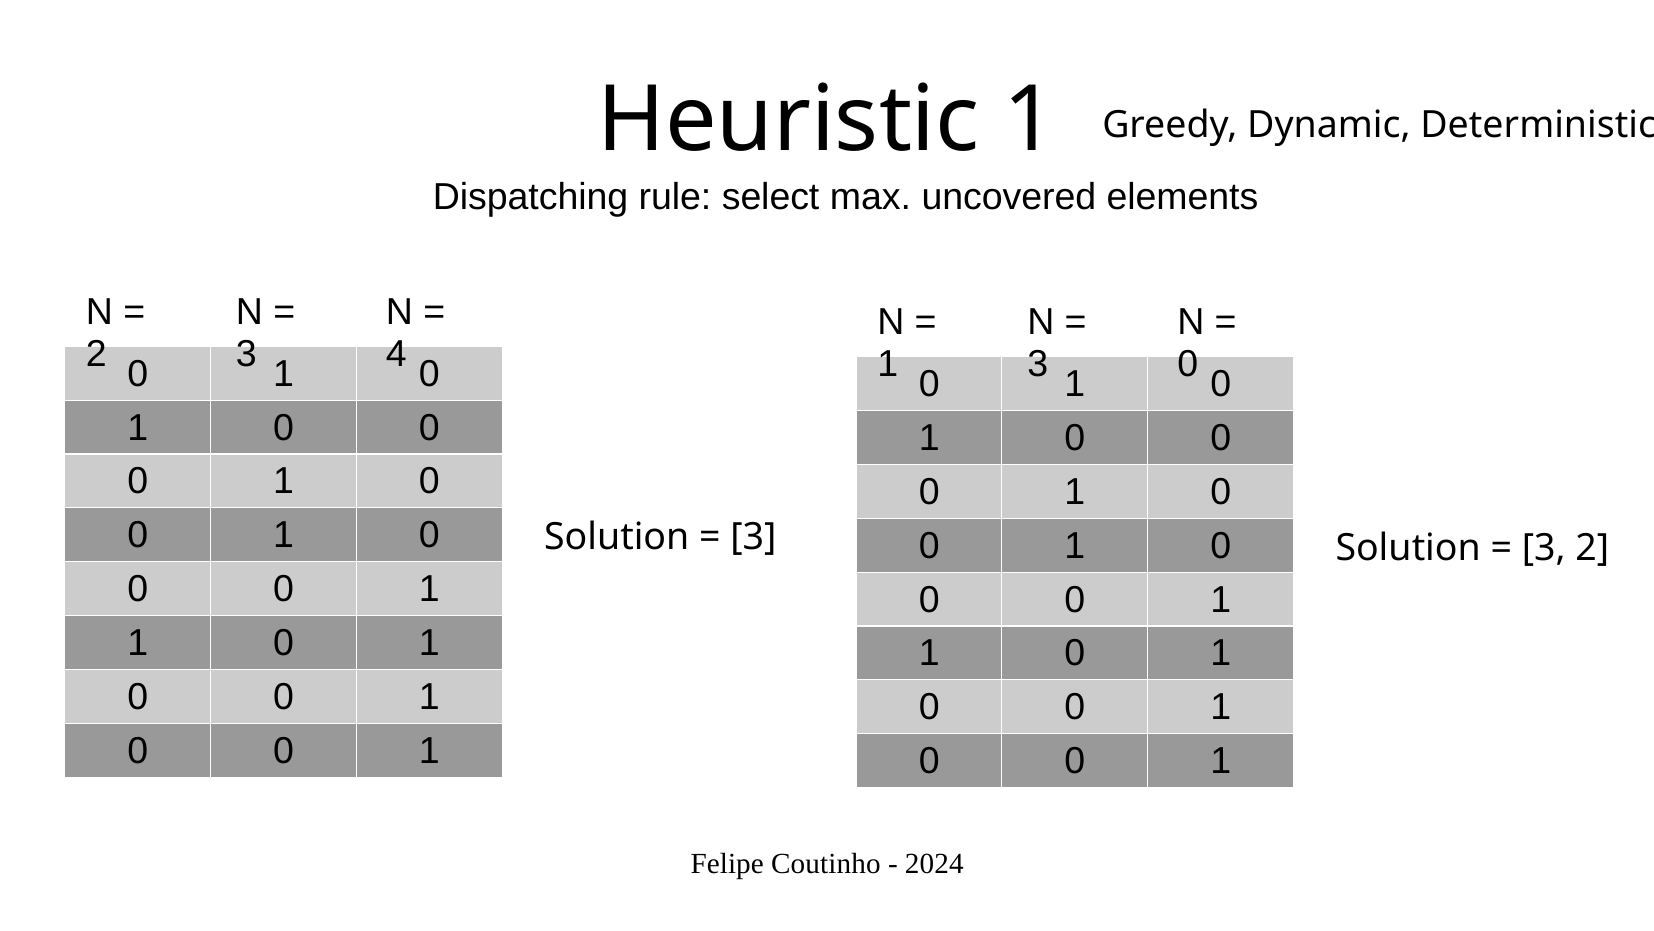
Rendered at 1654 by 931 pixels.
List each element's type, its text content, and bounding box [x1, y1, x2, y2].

table_header 0 [357, 347, 502, 400]
table_cell 1 [211, 508, 356, 561]
table_cell 0 [211, 616, 356, 669]
table_cell 1 [65, 401, 210, 453]
table_cell 0 [357, 455, 502, 507]
table_cell 0 [357, 401, 502, 453]
table_header 0 [65, 347, 210, 400]
table_cell 0 [1148, 465, 1293, 518]
table_header 0 [857, 357, 1001, 410]
text_box N = 2 [71, 282, 192, 340]
table_cell 0 [1002, 734, 1147, 787]
table_cell 0 [1002, 627, 1147, 679]
table_header 1 [211, 347, 356, 400]
table_cell 0 [1002, 680, 1147, 733]
title Heuristic 1 [82, 37, 1571, 193]
table_cell 0 [211, 562, 356, 615]
table_cell 0 [1148, 411, 1293, 464]
text_box Greedy, Dynamic, Deterministic [1087, 90, 1646, 151]
table_cell 1 [1002, 465, 1147, 518]
table_cell 1 [357, 616, 502, 669]
table_cell 0 [857, 519, 1001, 572]
table_cell 1 [211, 455, 356, 507]
table_cell 0 [857, 573, 1001, 625]
text_box N = 1 [862, 293, 983, 350]
table_header 0 [389, 347, 398, 358]
table_cell 0 [1002, 411, 1147, 464]
text_box N = 4 [371, 282, 492, 340]
table_cell 1 [1148, 680, 1293, 733]
table_header 0 [1148, 357, 1293, 410]
table_cell 1 [1148, 573, 1293, 625]
table_cell 0 [857, 734, 1001, 787]
text_box N = 3 [1012, 293, 1133, 350]
table_cell 0 [211, 670, 356, 723]
text_box Solution = [3] [529, 502, 784, 563]
table_cell 0 [357, 508, 502, 561]
table_cell 1 [357, 724, 502, 777]
table_cell 0 [857, 680, 1001, 733]
table_header 1 [1002, 357, 1147, 410]
table_cell 0 [65, 455, 210, 507]
table_cell 1 [357, 670, 502, 723]
table_cell 0 [1148, 519, 1293, 572]
text_box N = 3 [221, 282, 342, 340]
table_cell 1 [1148, 734, 1293, 787]
table_header 0 [1182, 357, 1193, 374]
table_cell 0 [65, 562, 210, 615]
table_cell 0 [65, 724, 210, 777]
table_cell 1 [857, 627, 1001, 679]
table_cell 1 [65, 616, 210, 669]
table_cell 1 [357, 562, 502, 615]
table_cell 1 [1148, 627, 1293, 679]
text_box Dispatching rule: select max. uncovered elements [418, 168, 1276, 226]
text_box Solution = [3, 2] [1320, 513, 1613, 573]
table_cell 0 [857, 465, 1001, 518]
table_cell 0 [211, 724, 356, 777]
table_cell 1 [1002, 519, 1147, 572]
table_cell 1 [857, 411, 1001, 464]
table_cell 0 [65, 670, 210, 723]
table_cell 0 [65, 508, 210, 561]
text_box N = 0 [1162, 293, 1283, 350]
table_cell 0 [211, 401, 356, 453]
table_cell 0 [1002, 573, 1147, 625]
